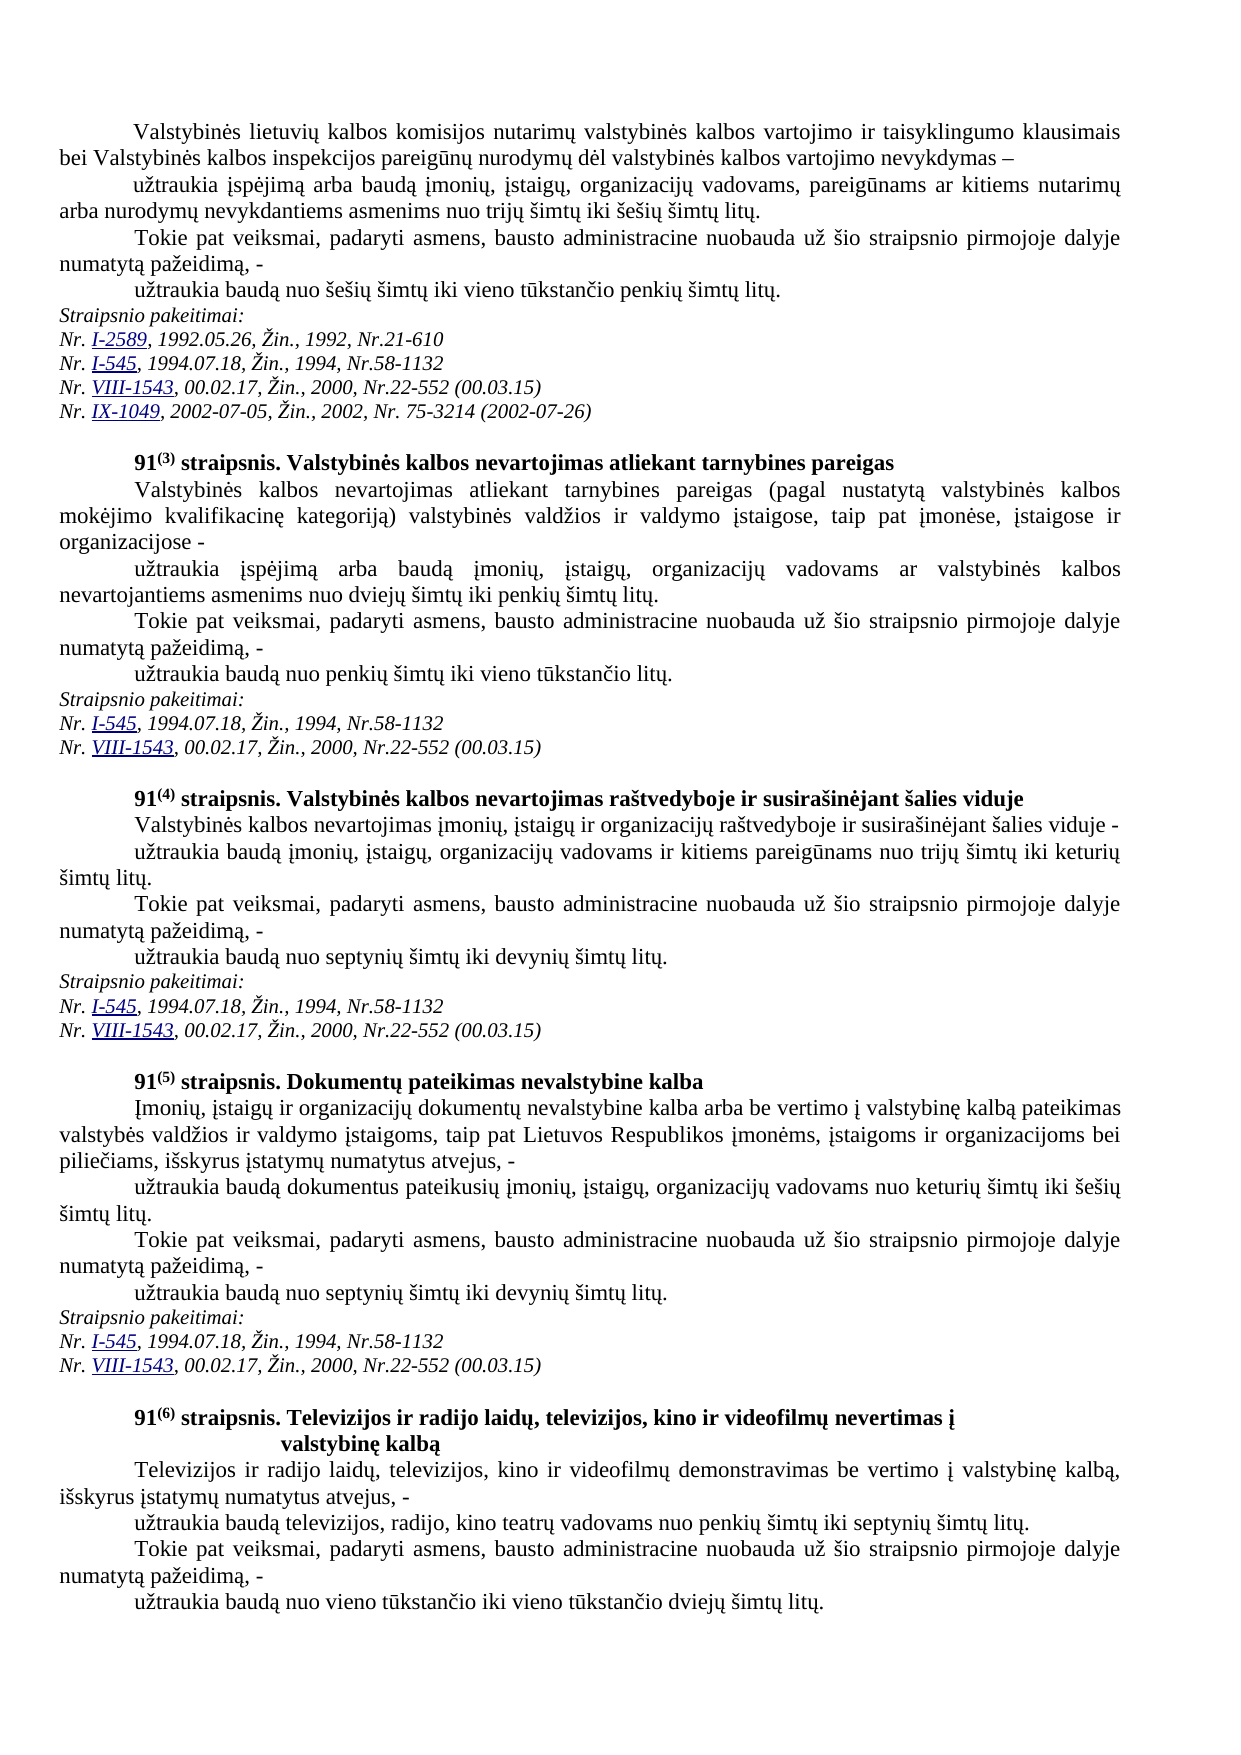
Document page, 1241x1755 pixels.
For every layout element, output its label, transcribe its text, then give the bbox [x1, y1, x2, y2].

text Tokie pat veiksmai, padaryti asmens, bausto administracine nuobauda už šio straipsnio pirmojoje dalyje numatytą pažeidimą, - [59, 1226, 1122, 1279]
text Nr. I-545, 1994.07.18, Žin., 1994, Nr.58-1132 [59, 993, 1122, 1018]
text 91(4) straipsnis. Valstybinės kalbos nevartojimas raštvedyboje ir susirašinėjant šalies viduje [134, 785, 1122, 811]
text 91(5) straipsnis. Dokumentų pateikimas nevalstybine kalba [59, 1068, 1122, 1094]
text Nr. I-545, 1994.07.18, Žin., 1994, Nr.58-1132 [59, 711, 1122, 734]
text Įmonių, įstaigų ir organizacijų dokumentų nevalstybine kalba arba be vertimo į valstybinę kalbą pateikimas valstybės valdžios ir valdymo įstaigoms, taip pat Lietuvos Respublikos įmonėms, įstaigoms ir organizacijoms bei piliečiams, išskyrus įstatymų numatytus atvejus, - [59, 1094, 1122, 1173]
text užtraukia baudą nuo septynių šimtų iki devynių šimtų litų. [59, 1279, 1122, 1305]
text Nr. IX-1049, 2002-07-05, Žin., 2002, Nr. 75-3214 (2002-07-26) [59, 399, 1122, 423]
text Valstybinės kalbos nevartojimas atliekant tarnybines pareigas (pagal nustatytą valstybinės kalbos mokėjimo kvalifikacinę kategoriją) valstybinės valdžios ir valdymo įstaigose, taip pat įmonėse, įstaigose ir organizacijose - [59, 476, 1122, 555]
text 91(3) straipsnis. Valstybinės kalbos nevartojimas atliekant tarnybines pareigas [59, 449, 1122, 476]
text užtraukia baudą nuo šešių šimtų iki vieno tūkstančio penkių šimtų litų. [59, 276, 1122, 303]
text užtraukia baudą nuo septynių šimtų iki devynių šimtų litų. [59, 943, 1122, 969]
text 91(6) straipsnis. Televizijos ir radijo laidų, televizijos, kino ir videofilmų nevertimas į [134, 1404, 1122, 1430]
text užtraukia baudą įmonių, įstaigų, organizacijų vadovams ir kitiems pareigūnams nuo trijų šimtų iki keturių šimtų litų. [59, 838, 1122, 890]
text Tokie pat veiksmai, padaryti asmens, bausto administracine nuobauda už šio straipsnio pirmojoje dalyje numatytą pažeidimą, - [59, 1536, 1122, 1588]
text Straipsnio pakeitimai: [59, 686, 1122, 711]
text Tokie pat veiksmai, padaryti asmens, bausto administracine nuobauda už šio straipsnio pirmojoje dalyje numatytą pažeidimą, - [59, 223, 1122, 276]
text užtraukia baudą nuo vieno tūkstančio iki vieno tūkstančio dviejų šimtų litų. [59, 1588, 1122, 1614]
text valstybinę kalbą [281, 1430, 1122, 1456]
text Straipsnio pakeitimai: [59, 1305, 1122, 1329]
text Nr. I-545, 1994.07.18, Žin., 1994, Nr.58-1132 [59, 1329, 1122, 1353]
text Tokie pat veiksmai, padaryti asmens, bausto administracine nuobauda už šio straipsnio pirmojoje dalyje numatytą pažeidimą, - [59, 890, 1122, 943]
text užtraukia baudą televizijos, radijo, kino teatrų vadovams nuo penkių šimtų iki septynių šimtų litų. [59, 1509, 1122, 1536]
text Valstybinės kalbos nevartojimas įmonių, įstaigų ir organizacijų raštvedyboje ir susirašinėjant šalies viduje - [59, 811, 1122, 838]
text užtraukia įspėjimą arba baudą įmonių, įstaigų, organizacijų vadovams, pareigūnams ar kitiems nutarimų arba nurodymų nevykdantiems asmenims nuo trijų šimtų iki šešių šimtų litų. [59, 171, 1122, 223]
text užtraukia įspėjimą arba baudą įmonių, įstaigų, organizacijų vadovams ar valstybinės kalbos nevartojantiems asmenims nuo dviejų šimtų iki penkių šimtų litų. [59, 555, 1122, 607]
text Televizijos ir radijo laidų, televizijos, kino ir videofilmų demonstravimas be vertimo į valstybinę kalbą, išskyrus įstatymų numatytus atvejus, - [59, 1456, 1122, 1509]
text užtraukia baudą dokumentus pateikusių įmonių, įstaigų, organizacijų vadovams nuo keturių šimtų iki šešių šimtų litų. [59, 1173, 1122, 1226]
text Tokie pat veiksmai, padaryti asmens, bausto administracine nuobauda už šio straipsnio pirmojoje dalyje numatytą pažeidimą, - [59, 607, 1122, 660]
text Nr. VIII-1543, 00.02.17, Žin., 2000, Nr.22-552 (00.03.15) [59, 734, 1122, 759]
text Nr. VIII-1543, 00.02.17, Žin., 2000, Nr.22-552 (00.03.15) [59, 375, 1122, 399]
text Straipsnio pakeitimai: [59, 303, 1122, 327]
text Straipsnio pakeitimai: [59, 969, 1122, 993]
text Valstybinės lietuvių kalbos komisijos nutarimų valstybinės kalbos vartojimo ir taisyklingumo klausimais bei Valstybinės kalbos inspekcijos pareigūnų nurodymų dėl valstybinės kalbos vartojimo nevykdymas – [59, 118, 1122, 171]
text Nr. I-2589, 1992.05.26, Žin., 1992, Nr.21-610 [59, 327, 1122, 351]
text Nr. VIII-1543, 00.02.17, Žin., 2000, Nr.22-552 (00.03.15) [59, 1353, 1122, 1377]
text Nr. VIII-1543, 00.02.17, Žin., 2000, Nr.22-552 (00.03.15) [59, 1018, 1122, 1042]
text užtraukia baudą nuo penkių šimtų iki vieno tūkstančio litų. [59, 660, 1122, 686]
text Nr. I-545, 1994.07.18, Žin., 1994, Nr.58-1132 [59, 351, 1122, 375]
